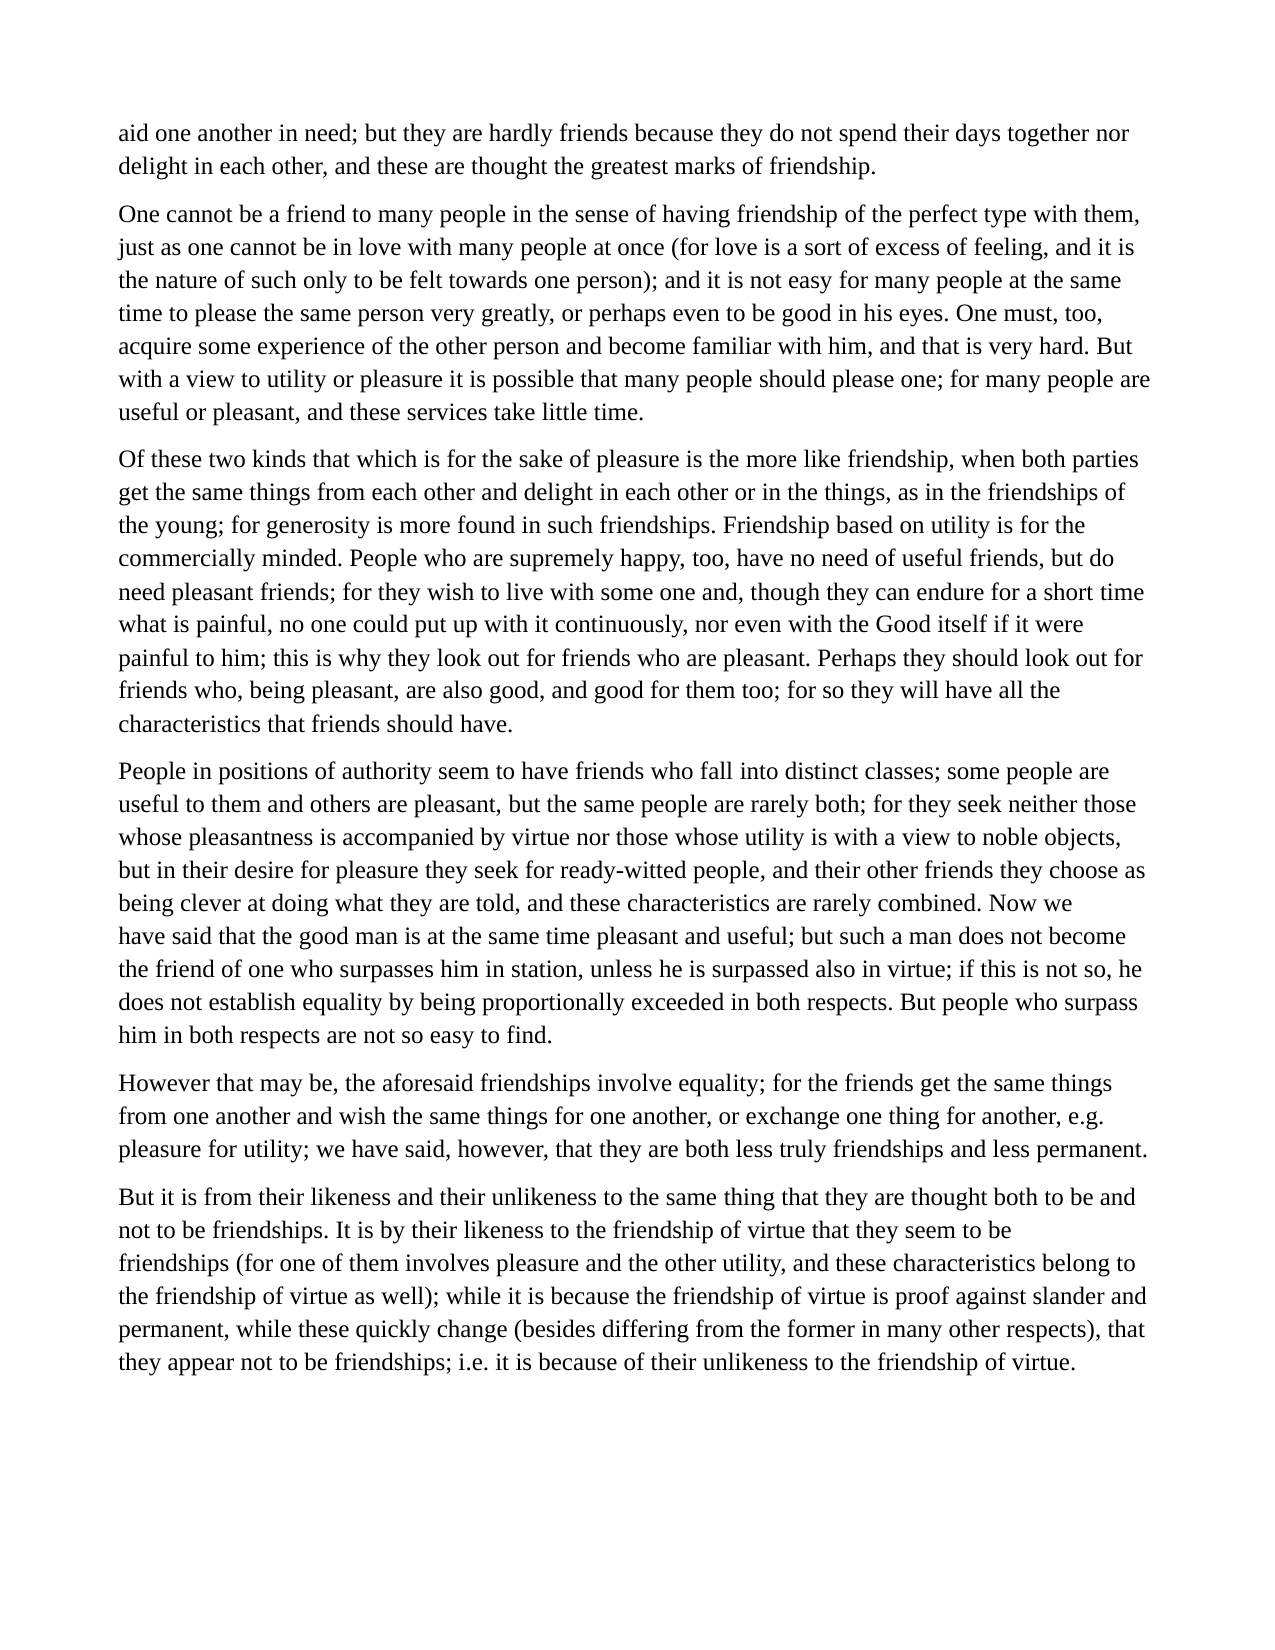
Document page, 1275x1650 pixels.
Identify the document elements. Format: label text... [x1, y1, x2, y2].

text However that may be, the aforesaid friendships involve equality; for the friends get the same things from one another and wish the same things for one another, or exchange one thing for another, e.g. pleasure for utility; we have said, however, that they are both less truly friendships and less permanent. [118, 1068, 1157, 1163]
text aid one another in need; but they are hardly friends because they do not spend their days together nor delight in each other, and these are thought the greatest marks of friendship. [118, 118, 1157, 180]
text People in positions of authority seem to have friends who fall into distinct classes; some people are useful to them and others are pleasant, but the same people are rarely both; for they seek neither those whose pleasantness is accompanied by virtue nor those whose utility is with a view to noble objects, but in their desire for pleasure they seek for ready-witted people, and their other friends they choose as being clever at doing what they are told, and these characteristics are rarely combined. Now we have said that the good man is at the same time pleasant and useful; but such a man does not become the friend of one who surpasses him in station, unless he is surpassed also in virtue; if this is not so, he does not establish equality by being proportionally exceeded in both respects. But people who surpass him in both respects are not so easy to find. [118, 756, 1157, 1049]
text One cannot be a friend to many people in the sense of having friendship of the perfect type with them, just as one cannot be in love with many people at once (for love is a sort of excess of feeling, and it is the nature of such only to be felt towards one person); and it is not easy for many people at the same time to please the same person very greatly, or perhaps even to be good in his eyes. One must, too, acquire some experience of the other person and become familiar with him, and that is very hard. But with a view to utility or pleasure it is possible that many people should please one; for many people are useful or pleasant, and these services take little time. [118, 199, 1157, 426]
text But it is from their likeness and their unlikeness to the same thing that they are thought both to be and not to be friendships. It is by their likeness to the friendship of virtue that they seem to be friendships (for one of them involves pleasure and the other utility, and these characteristics belong to the friendship of virtue as well); while it is because the friendship of virtue is proof against slander and permanent, while these quickly change (besides differing from the former in many other respects), that they appear not to be friendships; i.e. it is because of their unlikeness to the friendship of virtue. [118, 1182, 1157, 1376]
text Of these two kinds that which is for the sake of pleasure is the more like friendship, when both parties get the same things from each other and delight in each other or in the things, as in the friendships of the young; for generosity is more found in such friendships. Friendship based on utility is for the commercially minded. People who are supremely happy, too, have no need of useful friends, but do need pleasant friends; for they wish to live with some one and, though they can endure for a short time what is painful, no one could put up with it continuously, nor even with the Good itself if it were painful to him; this is why they look out for friends who are pleasant. Perhaps they should look out for friends who, being pleasant, are also good, and good for them too; for so they will have all the characteristics that friends should have. [118, 444, 1157, 737]
